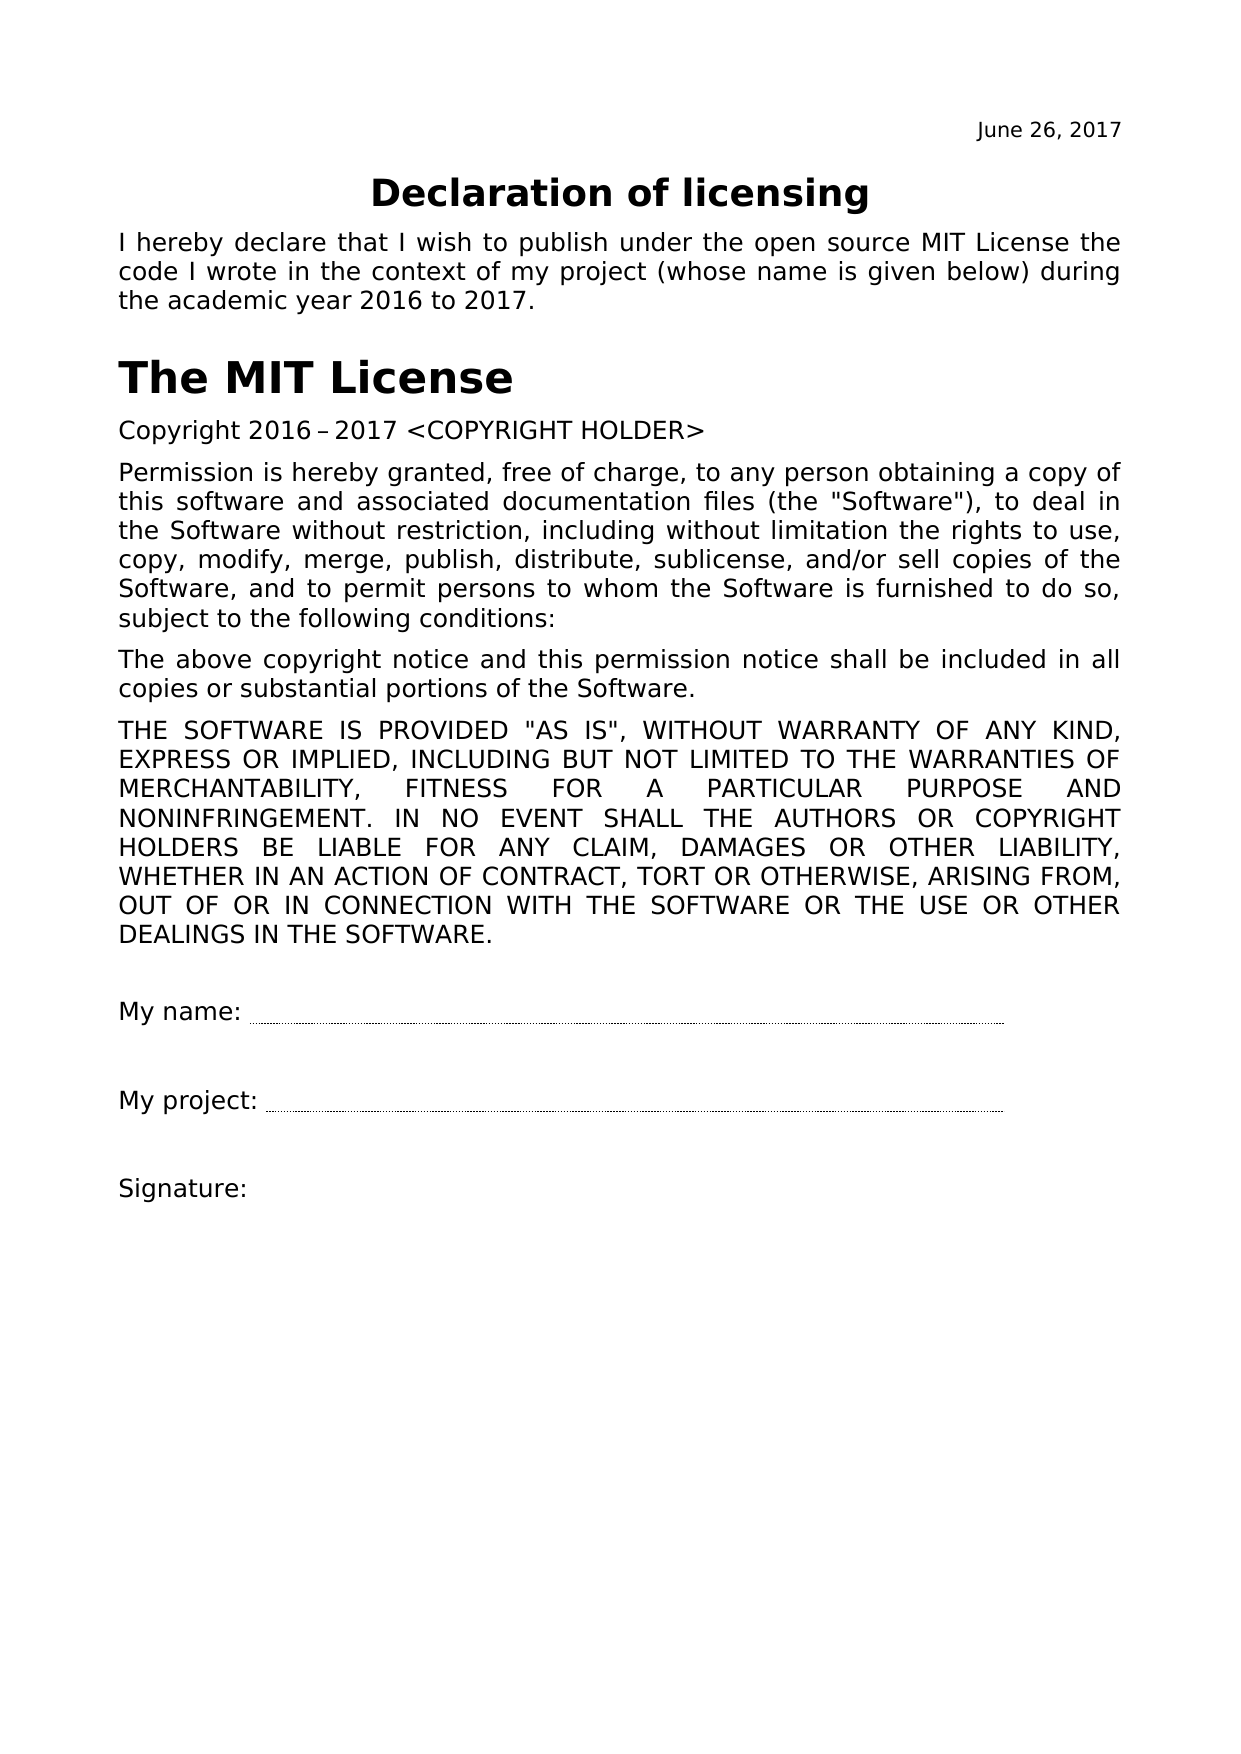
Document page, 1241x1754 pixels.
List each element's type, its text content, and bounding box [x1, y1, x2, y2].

text I hereby declare that I wish to publish under the open source MIT License the code I wrote in the context of my project (whose name is given below) during the academic year 2016 to 2017. [118, 228, 1122, 315]
text The above copyright notice and this permission notice shall be included in all copies or substantial portions of the Software. [118, 646, 1122, 704]
text Permission is hereby granted, free of charge, to any person obtaining a copy of this software and associated documentation files (the "Software"), to deal in the Software without restriction, including without limitation the rights to use, copy, modify, merge, publish, distribute, sublicense, and/or sell copies of the Software, and to permit persons to whom the Software is furnished to do so, subject to the following conditions: [118, 458, 1122, 633]
text Signature: [118, 1174, 1122, 1203]
text My name: [118, 998, 1122, 1027]
text Declaration of licensing [118, 172, 1122, 216]
text THE SOFTWARE IS PROVIDED "AS IS", WITHOUT WARRANTY OF ANY KIND, EXPRESS OR IMPLIED, INCLUDING BUT NOT LIMITED TO THE WARRANTIES OF MERCHANTABILITY, FITNESS FOR A PARTICULAR PURPOSE AND NONINFRINGEMENT. IN NO EVENT SHALL THE AUTHORS OR COPYRIGHT HOLDERS BE LIABLE FOR ANY CLAIM, DAMAGES OR OTHER LIABILITY, WHETHER IN AN ACTION OF CONTRACT, TORT OR OTHERWISE, ARISING FROM, OUT OF OR IN CONNECTION WITH THE SOFTWARE OR THE USE OR OTHER DEALINGS IN THE SOFTWARE. [118, 716, 1122, 950]
subtitle The MIT License [118, 353, 1122, 404]
text Copyright 2016 – 2017 <COPYRIGHT HOLDER> [118, 416, 1122, 446]
text My project: [118, 1086, 1122, 1115]
